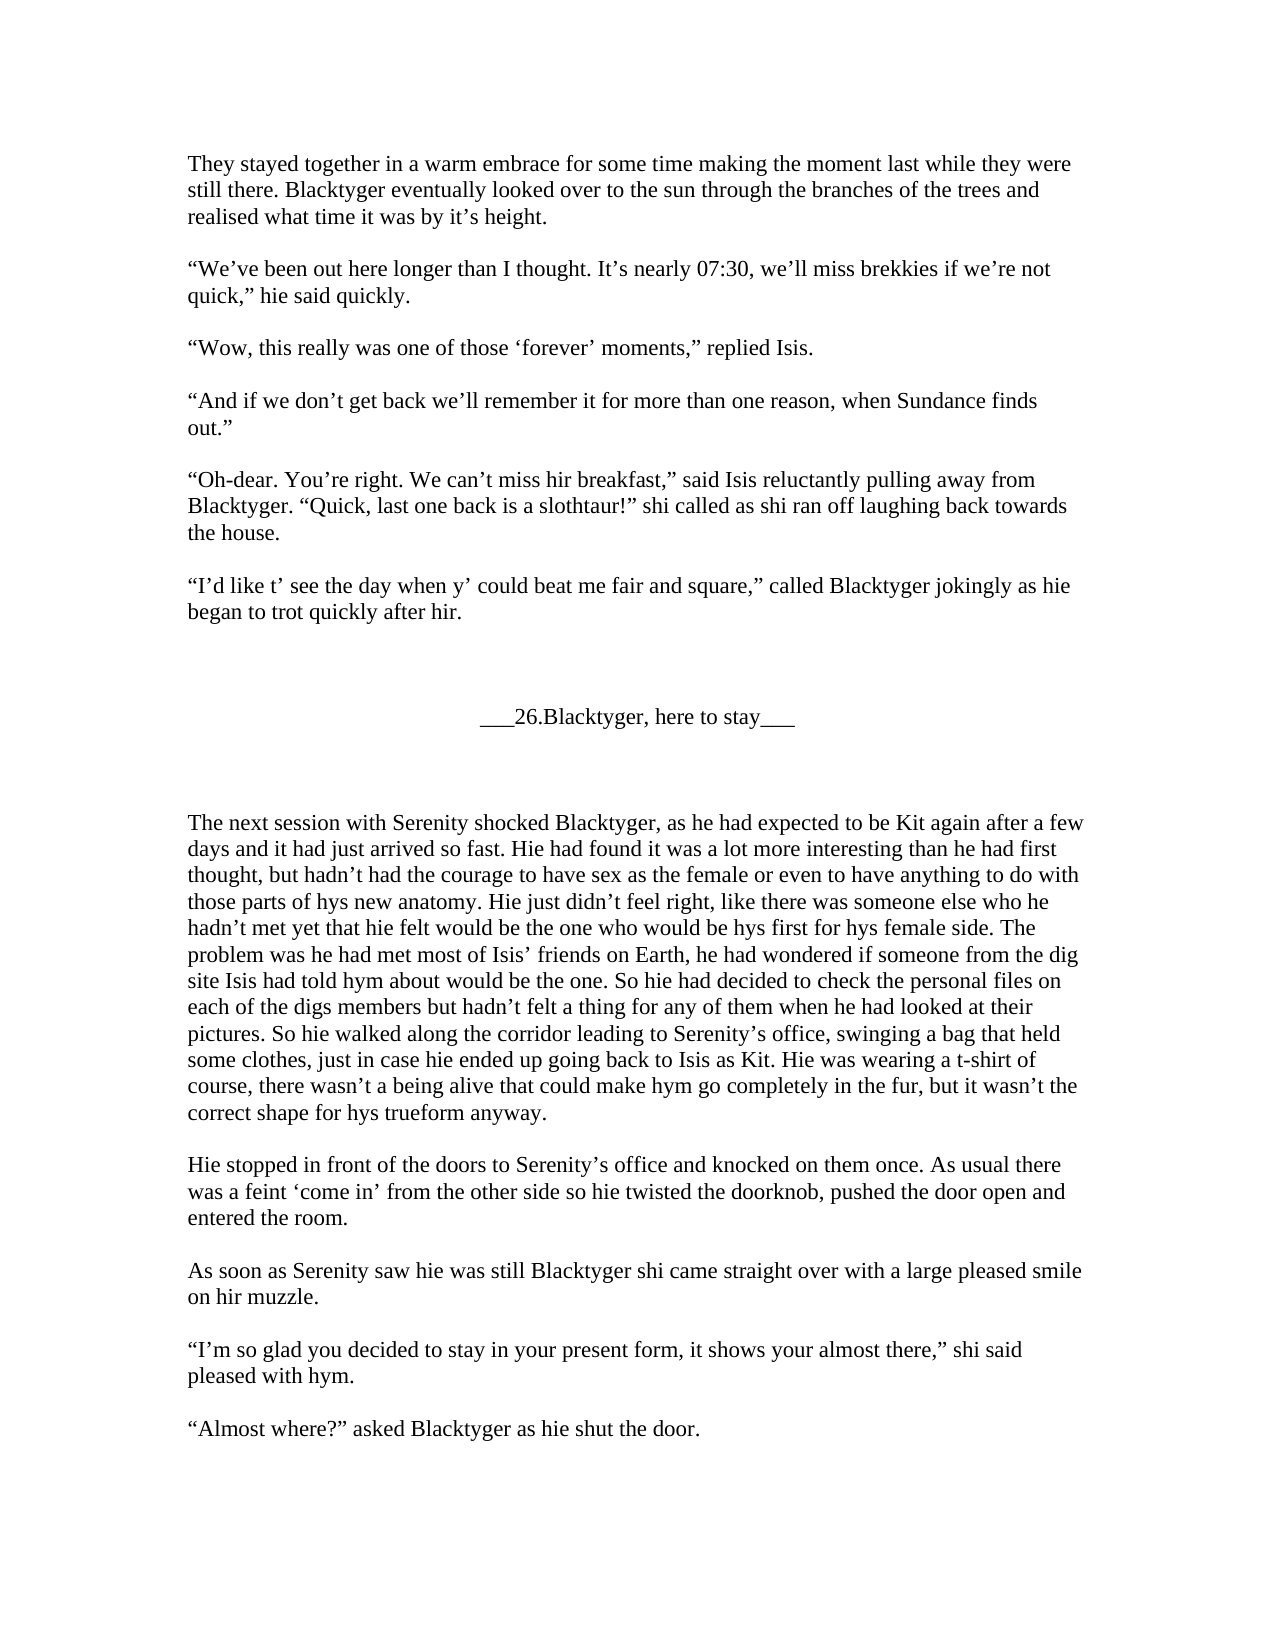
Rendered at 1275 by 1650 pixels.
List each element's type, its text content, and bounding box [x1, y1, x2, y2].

text “We’ve been out here longer than I thought. It’s nearly 07:30, we’ll miss brekkies if we’re not quick,” hie said quickly. [187, 255, 1087, 308]
text ___26.Blacktyger, here to stay___ [187, 703, 1087, 730]
text “Oh-dear. You’re right. We can’t miss hir breakfast,” said Isis reluctantly pulling away from Blacktyger. “Quick, last one back is a slothtaur!” shi called as shi ran off laughing back towards the house. [187, 466, 1087, 545]
text They stayed together in a warm embrace for some time making the moment last while they were still there. Blacktyger eventually looked over to the sun through the branches of the trees and realised what time it was by it’s height. [187, 150, 1087, 229]
text “And if we don’t get back we’ll remember it for more than one reason, when Sundance finds out.” [187, 387, 1087, 440]
text As soon as Serenity saw hie was still Blacktyger shi came straight over with a large pleased smile on hir muzzle. [187, 1257, 1087, 1309]
text “Almost where?” asked Blacktyger as hie shut the door. [187, 1415, 1087, 1441]
text “I’d like t’ see the day when y’ could beat me fair and square,” called Blacktyger jokingly as hie began to trot quickly after hir. [187, 572, 1087, 624]
text The next session with Serenity shocked Blacktyger, as he had expected to be Kit again after a few days and it had just arrived so fast. Hie had found it was a lot more interesting than he had first thought, but hadn’t had the courage to have sex as the female or even to have anything to do with those parts of hys new anatomy. Hie just didn’t feel right, like there was someone else who he hadn’t met yet that hie felt would be the one who would be hys first for hys female side. The problem was he had met most of Isis’ friends on Earth, he had wondered if someone from the dig site Isis had told hym about would be the one. So hie had decided to check the personal files on each of the digs members but hadn’t felt a thing for any of them when he had looked at their pictures. So hie walked along the corridor leading to Serenity’s office, swinging a bag that held some clothes, just in case hie ended up going back to Isis as Kit. Hie was wearing a t-shirt of course, there wasn’t a being alive that could make hym go completely in the fur, but it wasn’t the correct shape for hys trueform anyway. [187, 809, 1087, 1125]
text Hie stopped in front of the doors to Serenity’s office and knocked on them once. As usual there was a feint ‘come in’ from the other side so hie twisted the doorknob, pushed the door open and entered the room. [187, 1151, 1087, 1231]
text “Wow, this really was one of those ‘forever’ moments,” replied Isis. [187, 334, 1087, 361]
text “I’m so glad you decided to stay in your present form, it shows your almost there,” shi said pleased with hym. [187, 1336, 1087, 1389]
